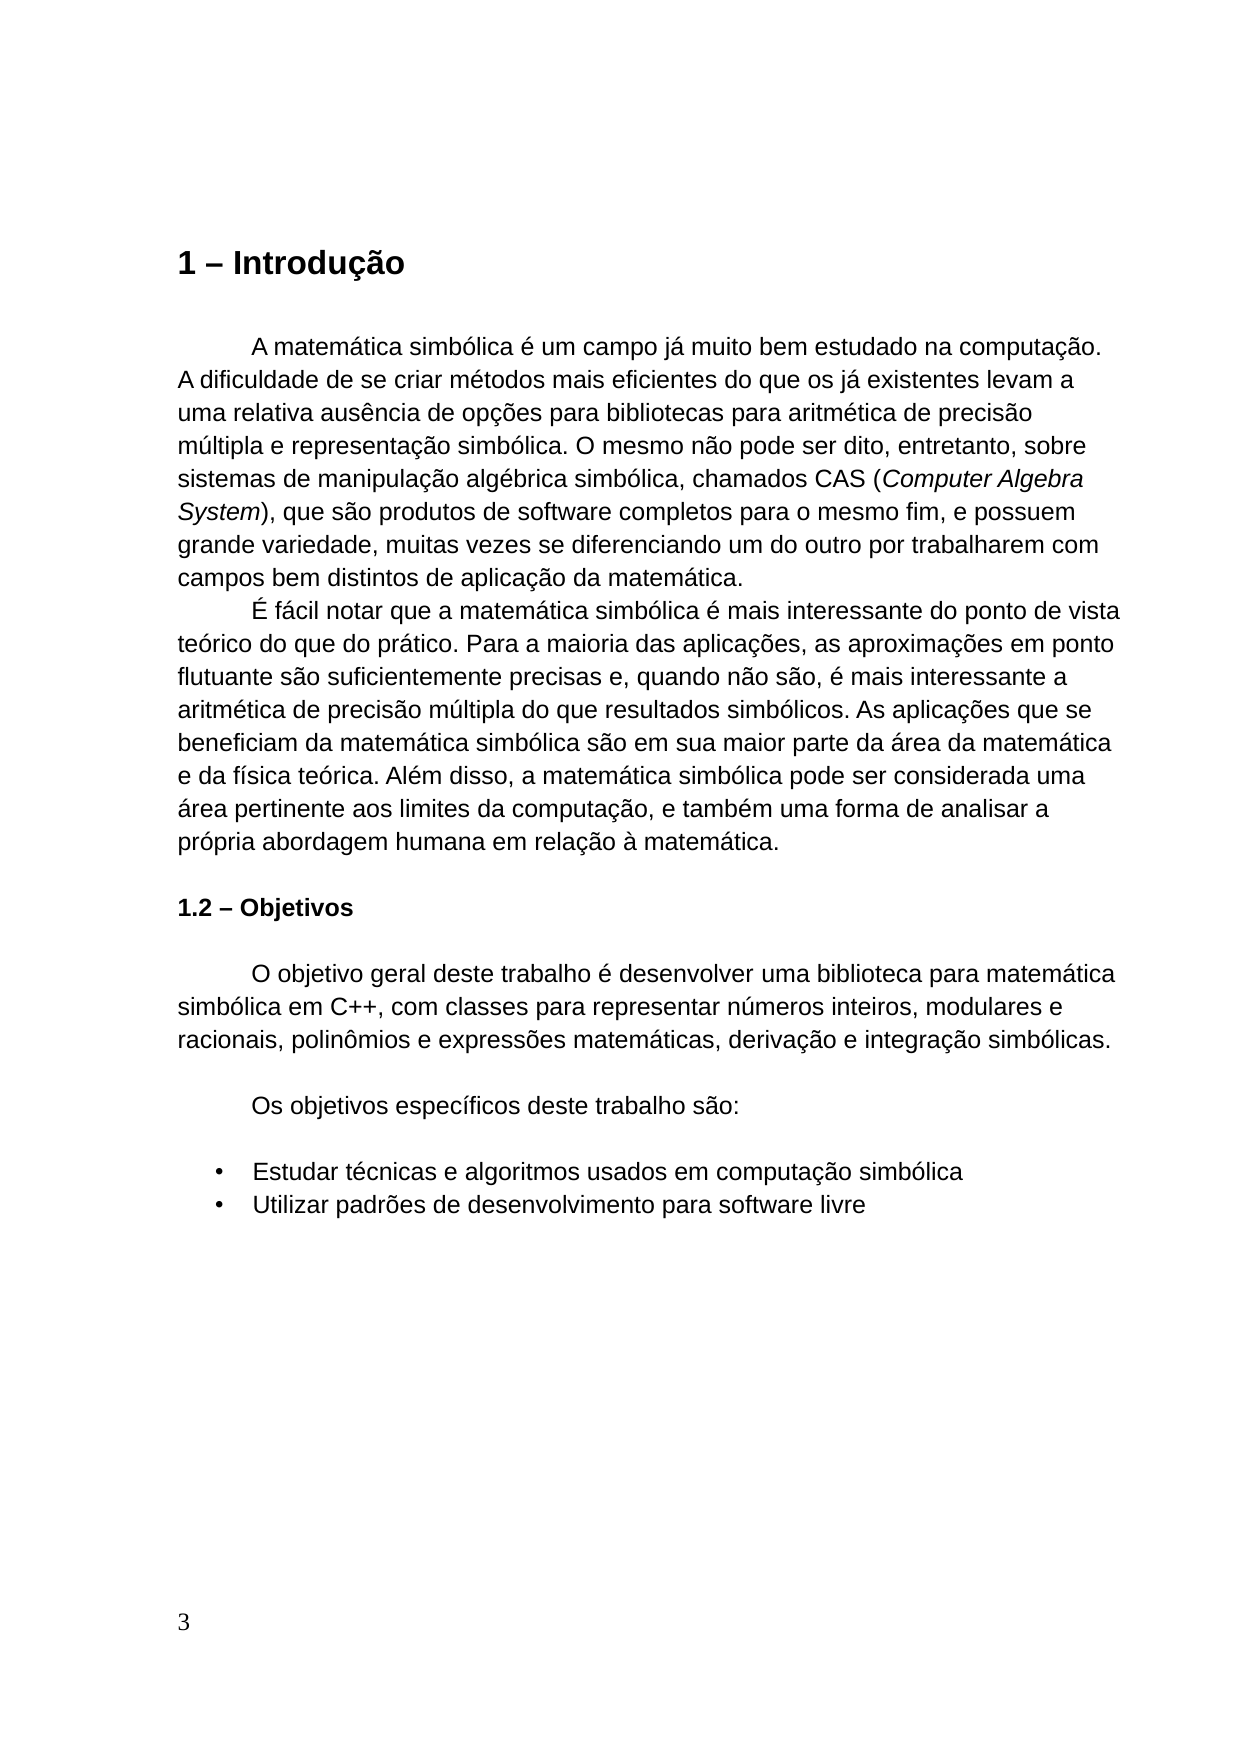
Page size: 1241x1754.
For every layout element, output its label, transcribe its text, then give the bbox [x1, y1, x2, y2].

text 1 – Introdução [177, 243, 1122, 282]
list Estudar técnicas e algoritmos usados em computação simbólica [215, 1157, 1122, 1186]
text Os objetivos específicos deste trabalho são: [177, 1091, 1122, 1120]
text 1.2 – Objetivos [177, 893, 1122, 922]
text O objetivo geral deste trabalho é desenvolver uma biblioteca para matemática simbólica em C++, com classes para representar números inteiros, modulares e racionais, polinômios e expressões matemáticas, derivação e integração simbólicas. [177, 959, 1122, 1054]
list Utilizar padrões de desenvolvimento para software livre [215, 1190, 1122, 1219]
text A matemática simbólica é um campo já muito bem estudado na computação. A dificuldade de se criar métodos mais eficientes do que os já existentes levam a uma relativa ausência de opções para bibliotecas para aritmética de precisão múltipla e representação simbólica. O mesmo não pode ser dito, entretanto, sobre sistemas de manipulação algébrica simbólica, chamados CAS (Computer Algebra System), que são produtos de software completos para o mesmo fim, e possuem grande variedade, muitas vezes se diferenciando um do outro por trabalharem com campos bem distintos de aplicação da matemática. [177, 332, 1122, 591]
text É fácil notar que a matemática simbólica é mais interessante do ponto de vista teórico do que do prático. Para a maioria das aplicações, as aproximações em ponto flutuante são suficientemente precisas e, quando não são, é mais interessante a aritmética de precisão múltipla do que resultados simbólicos. As aplicações que se beneficiam da matemática simbólica são em sua maior parte da área da matemática e da física teórica. Além disso, a matemática simbólica pode ser considerada uma área pertinente aos limites da computação, e também uma forma de analisar a própria abordagem humana em relação à matemática. [177, 596, 1122, 856]
